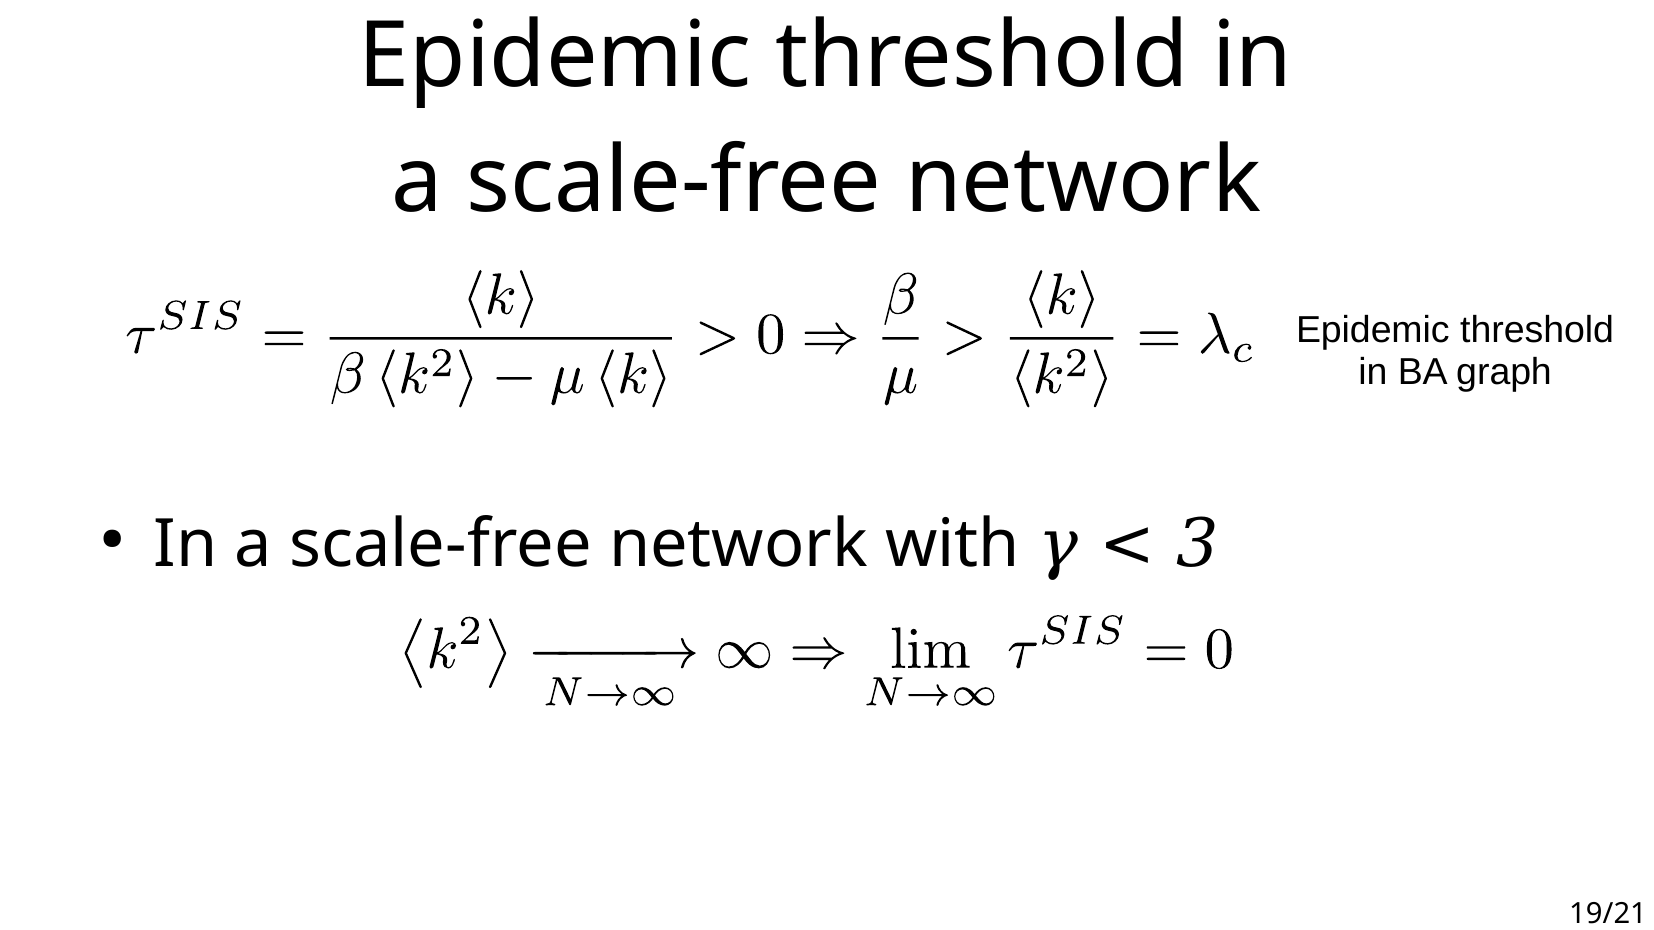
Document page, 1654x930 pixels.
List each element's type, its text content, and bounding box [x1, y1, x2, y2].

text_box [125, 269, 1253, 408]
title Epidemic threshold in a scale-free network [82, 1, 1571, 225]
text_box [398, 615, 1234, 706]
list In a scale-free network with γ < 3 [82, 494, 1571, 793]
text_box Epidemic threshold in BA graph [1260, 301, 1651, 401]
